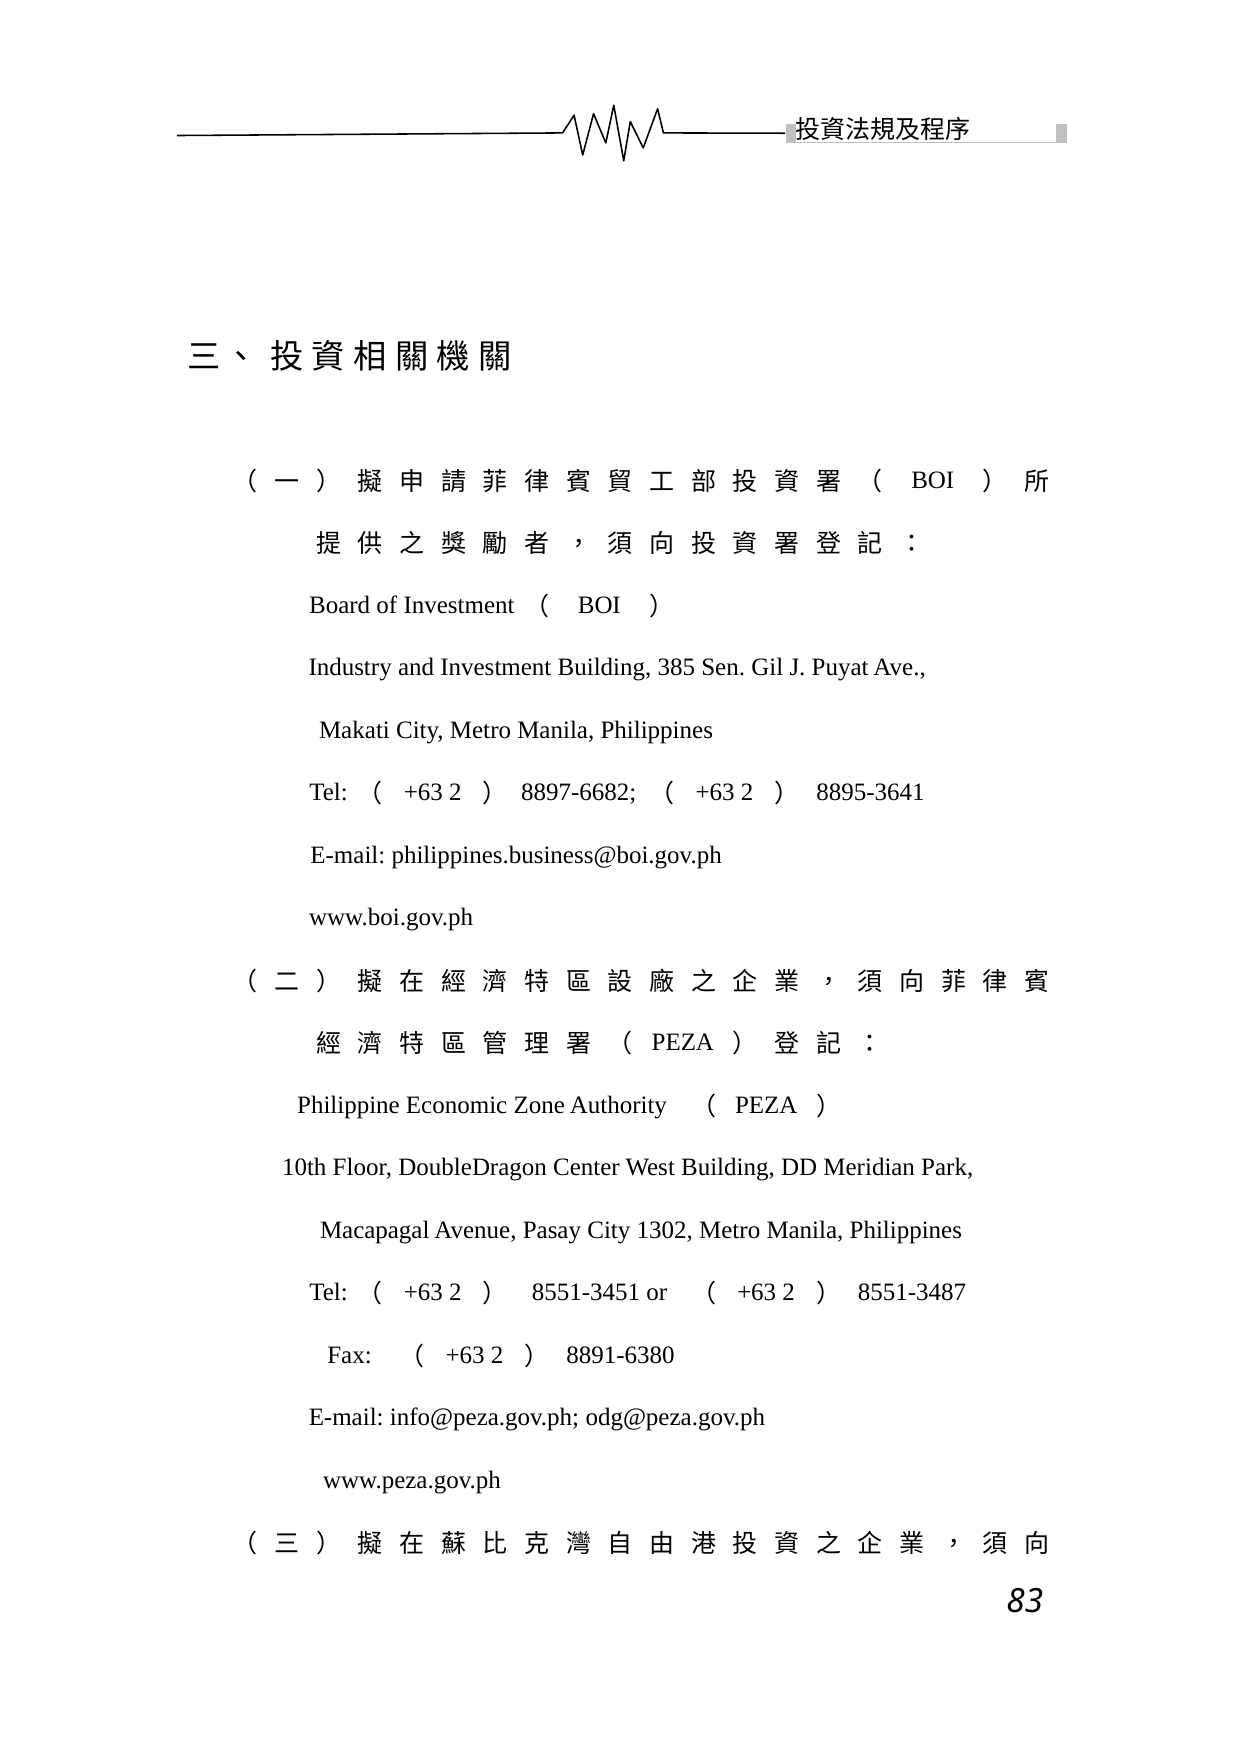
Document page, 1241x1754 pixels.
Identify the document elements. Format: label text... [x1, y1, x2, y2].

text Tel:（+63 2）8897-6682;（+63 2）8895-3641 [281, 750, 1058, 813]
text E-mail: info@peza.gov.ph; odg@peza.gov.ph [281, 1375, 1058, 1438]
text Industry and Investment Building, 385 Sen. Gil J. Puyat Ave., [281, 625, 1058, 688]
text 10th Floor, DoubleDragon Center West Building, DD Meridian Park, Macapagal Avenue, Pasay City 1302, Metro Manila, Philippines [207, 1125, 1058, 1250]
text （一）擬申請菲律賓貿工部投資署（BOI）所提供之獎勵者，須向投資署登記： [207, 438, 1058, 563]
text Tel:（+63 2）8551-3451 or（+63 2）8551-3487 [281, 1250, 1058, 1313]
text www.boi.gov.ph [281, 875, 1058, 938]
text www.peza.gov.ph [281, 1438, 1058, 1500]
text E-mail: philippines.business@boi.gov.ph [281, 813, 1058, 875]
text Makati City, Metro Manila, Philippines [281, 688, 1058, 750]
text 三、投資相關機關 [183, 313, 1058, 375]
text （二）擬在經濟特區設廠之企業，須向菲律賓經濟特區管理署（PEZA）登記： [207, 938, 1058, 1063]
text Philippine Economic Zone Authority（PEZA） [207, 1063, 1058, 1125]
text Board of Investment（BOI） [281, 563, 1058, 625]
text Fax:（+63 2）8891-6380 [281, 1313, 1058, 1375]
text （三）擬在蘇比克灣自由港投資之企業，須向 [207, 1500, 1058, 1563]
